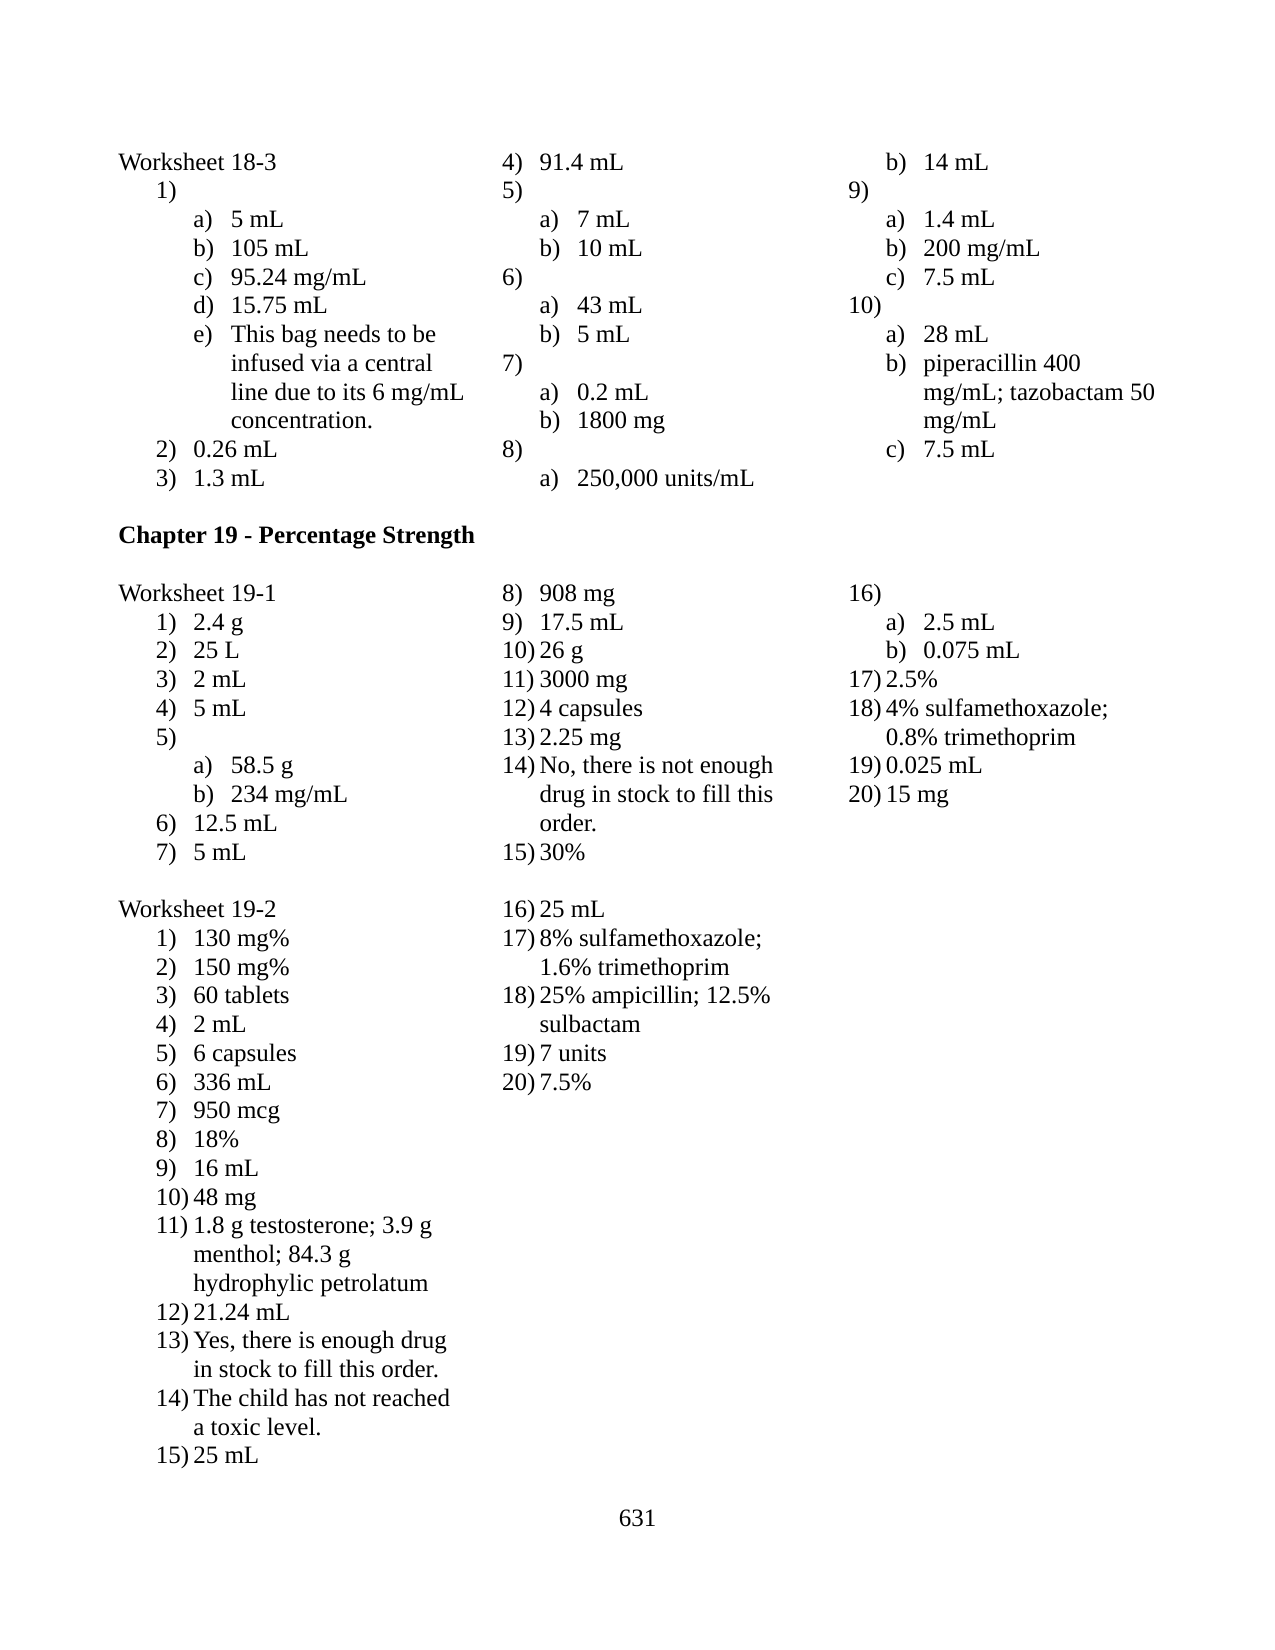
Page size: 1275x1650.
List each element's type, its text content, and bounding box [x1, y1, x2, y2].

list 2.4 g [156, 607, 464, 636]
list 21.24 mL [156, 1297, 464, 1326]
list 43 mL [539, 291, 811, 319]
list 17.5 mL [502, 607, 811, 636]
list 150 mg% [156, 952, 464, 981]
list 25 mL [502, 894, 811, 923]
list 0.025 mL [848, 751, 1157, 779]
list 0.2 mL [539, 377, 811, 406]
list 25% ampicillin; 12.5% sulbactam [502, 981, 811, 1038]
list piperacillin 400 mg/mL; tazobactam 50 mg/mL [886, 348, 1157, 434]
list Yes, there is enough drug in stock to fill this order. [156, 1326, 464, 1383]
list The child has not reached a toxic level. [156, 1383, 464, 1441]
text Worksheet 19-1 [118, 578, 464, 607]
text Worksheet 18-3 [118, 147, 464, 176]
list 2.5 mL [886, 607, 1157, 636]
list 7 mL [539, 204, 811, 233]
list 908 mg [502, 578, 811, 607]
list 5 mL [156, 837, 464, 866]
text Chapter 19 - Percentage Strength [118, 521, 1157, 549]
list 25 L [156, 636, 464, 664]
list 5 mL [193, 204, 464, 233]
list 5 mL [156, 693, 464, 722]
list 14 mL [886, 147, 1157, 176]
list 130 mg% [156, 923, 464, 952]
list 1.4 mL [886, 204, 1157, 233]
list 2 mL [156, 1009, 464, 1038]
list 25 mL [156, 1441, 464, 1469]
list 0.075 mL [886, 636, 1157, 664]
list 1.3 mL [156, 463, 464, 492]
list 58.5 g [193, 751, 464, 779]
list This bag needs to be infused via a central line due to its 6 mg/mL concentration. [193, 319, 464, 434]
list 234 mg/mL [193, 779, 464, 808]
list 28 mL [886, 319, 1157, 348]
text Worksheet 19-2 [118, 894, 464, 923]
list 0.26 mL [156, 434, 464, 463]
list 2 mL [156, 664, 464, 693]
list 95.24 mg/mL [193, 262, 464, 291]
list 105 mL [193, 233, 464, 262]
list 8% sulfamethoxazole; 1.6% trimethoprim [502, 923, 811, 981]
list 1800 mg [539, 406, 811, 434]
list 18% [156, 1124, 464, 1153]
list 2.5% [848, 664, 1157, 693]
list 200 mg/mL [886, 233, 1157, 262]
list 26 g [502, 636, 811, 664]
list 1.8 g testosterone; 3.9 g menthol; 84.3 g hydrophylic petrolatum [156, 1211, 464, 1297]
list 336 mL [156, 1067, 464, 1096]
list 15 mg [848, 779, 1157, 808]
list 950 mcg [156, 1096, 464, 1124]
list No, there is not enough drug in stock to fill this order. [502, 751, 811, 837]
list 10 mL [539, 233, 811, 262]
list 48 mg [156, 1182, 464, 1211]
list 60 tablets [156, 981, 464, 1009]
list 250,000 units/mL [539, 463, 811, 492]
list 7.5 mL [886, 262, 1157, 291]
list 7 units [502, 1038, 811, 1067]
list 4 capsules [502, 693, 811, 722]
list 16 mL [156, 1153, 464, 1182]
list 91.4 mL [502, 147, 811, 176]
list 5 mL [539, 319, 811, 348]
list 3000 mg [502, 664, 811, 693]
list 2.25 mg [502, 722, 811, 751]
list 12.5 mL [156, 808, 464, 837]
list 15.75 mL [193, 291, 464, 319]
list 6 capsules [156, 1038, 464, 1067]
list 7.5% [502, 1067, 811, 1096]
list 30% [502, 837, 811, 866]
list 4% sulfamethoxazole; 0.8% trimethoprim [848, 693, 1157, 751]
list 7.5 mL [886, 434, 1157, 463]
